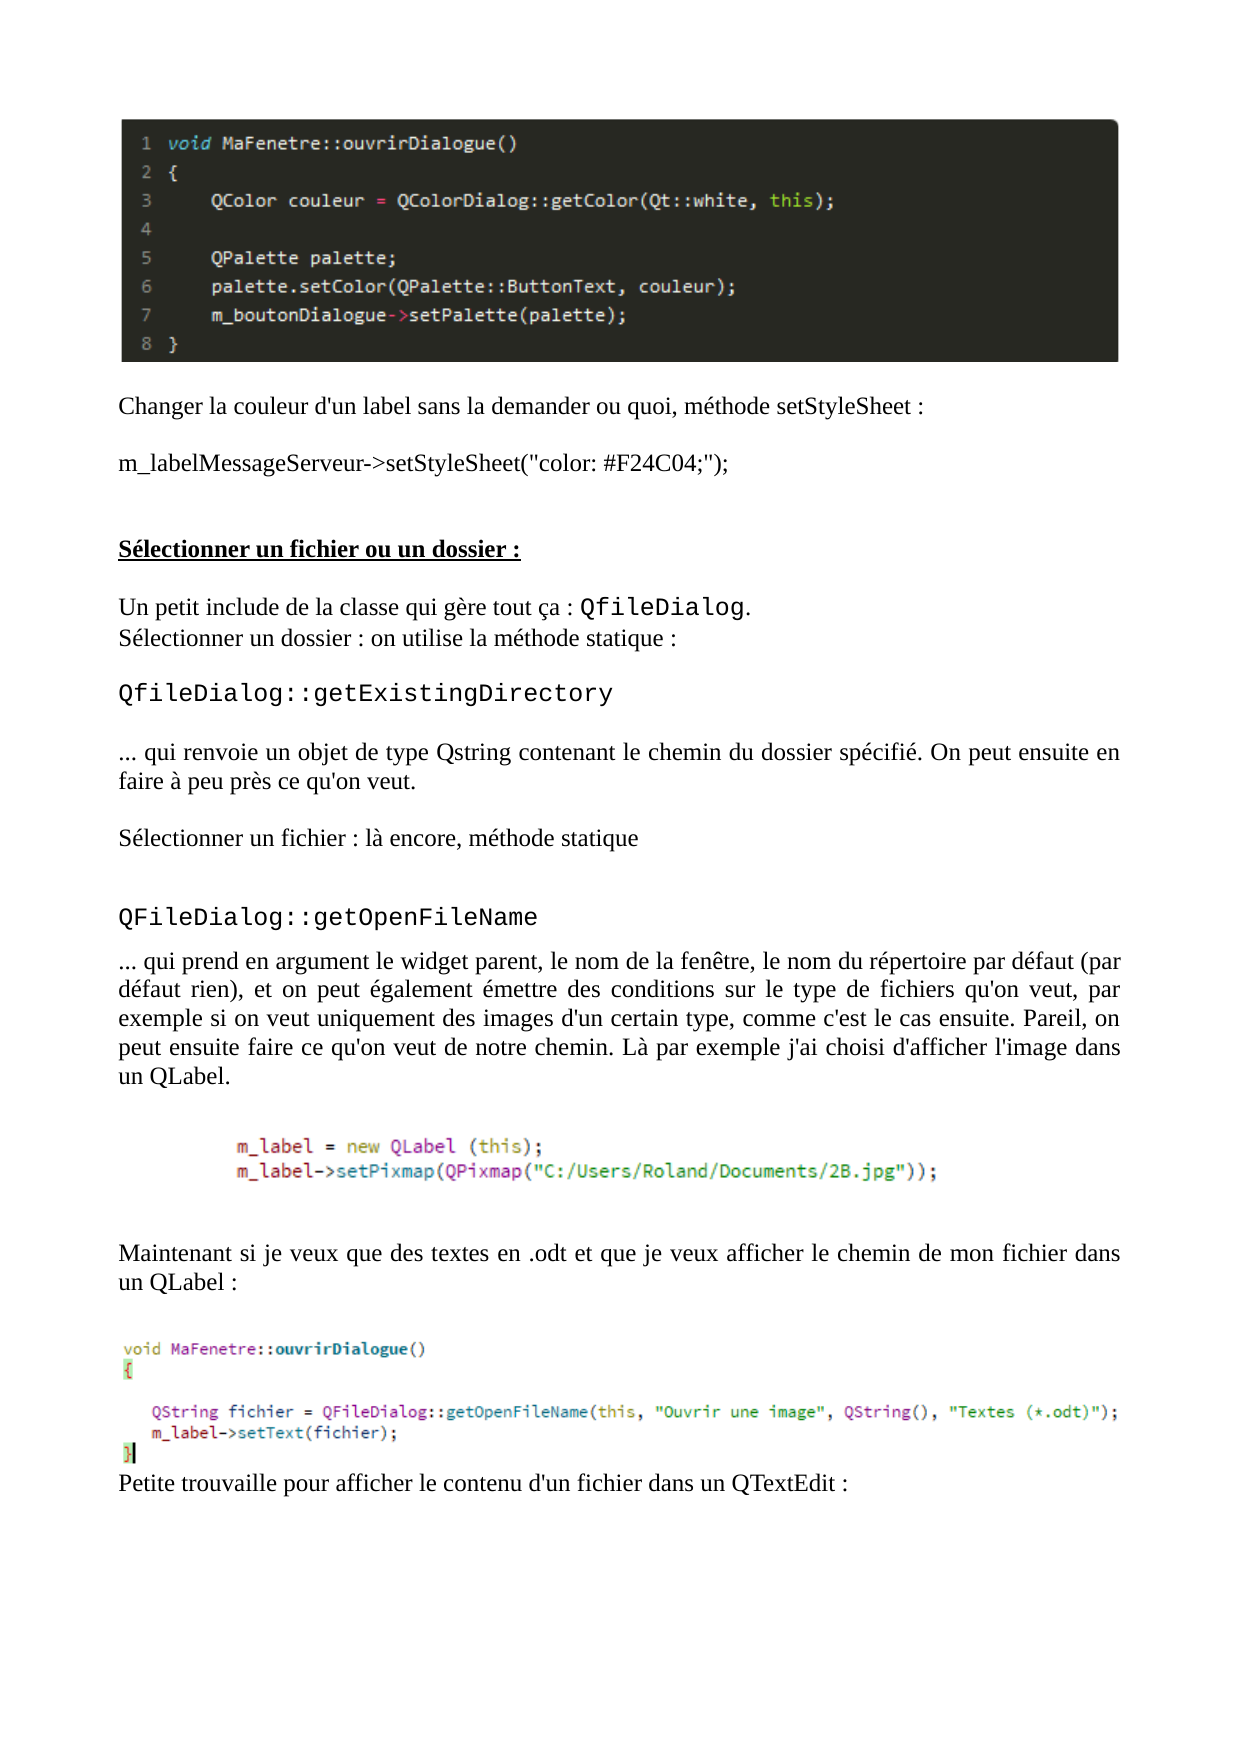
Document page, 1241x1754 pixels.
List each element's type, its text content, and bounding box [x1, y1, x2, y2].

text ... qui prend en argument le widget parent, le nom de la fenêtre, le nom du répertoire par défaut (par défaut rien), et on peut également émettre des conditions sur le type de fichiers qu'on veut, par exemple si on veut uniquement des images d'un certain type, comme c'est le cas ensuite. Pareil, on peut ensuite faire ce qu'on veut de notre chemin. Là par exemple j'ai choisi d'afficher l'image dans un QLabel. [118, 946, 1122, 1089]
text Un petit include de la classe qui gère tout ça : QfileDialog. [118, 592, 1122, 623]
text ... qui renvoie un objet de type Qstring contenant le chemin du dossier spécifié. On peut ensuite en faire à peu près ce qu'on veut. [118, 737, 1122, 794]
text Sélectionner un dossier : on utilise la méthode statique : [118, 623, 1122, 652]
text Changer la couleur d'un label sans la demander ou quoi, méthode setStyleSheet : [118, 391, 1122, 419]
text m_labelMessageServeur->setStyleSheet("color: #F24C04;"); [118, 448, 1122, 477]
text Petite trouvaille pour afficher le contenu d'un fichier dans un QTextEdit : [118, 1469, 1122, 1497]
text QfileDialog::getExistingDirectory [118, 680, 1122, 709]
text Sélectionner un fichier : là encore, méthode statique [118, 823, 1122, 852]
subtitle QFileDialog::getOpenFileName [118, 905, 1122, 933]
text Maintenant si je veux que des textes en .odt et que je veux afficher le chemin de mon fichier dans un QLabel : [118, 1238, 1122, 1296]
text Sélectionner un fichier ou un dossier : [118, 534, 1122, 563]
